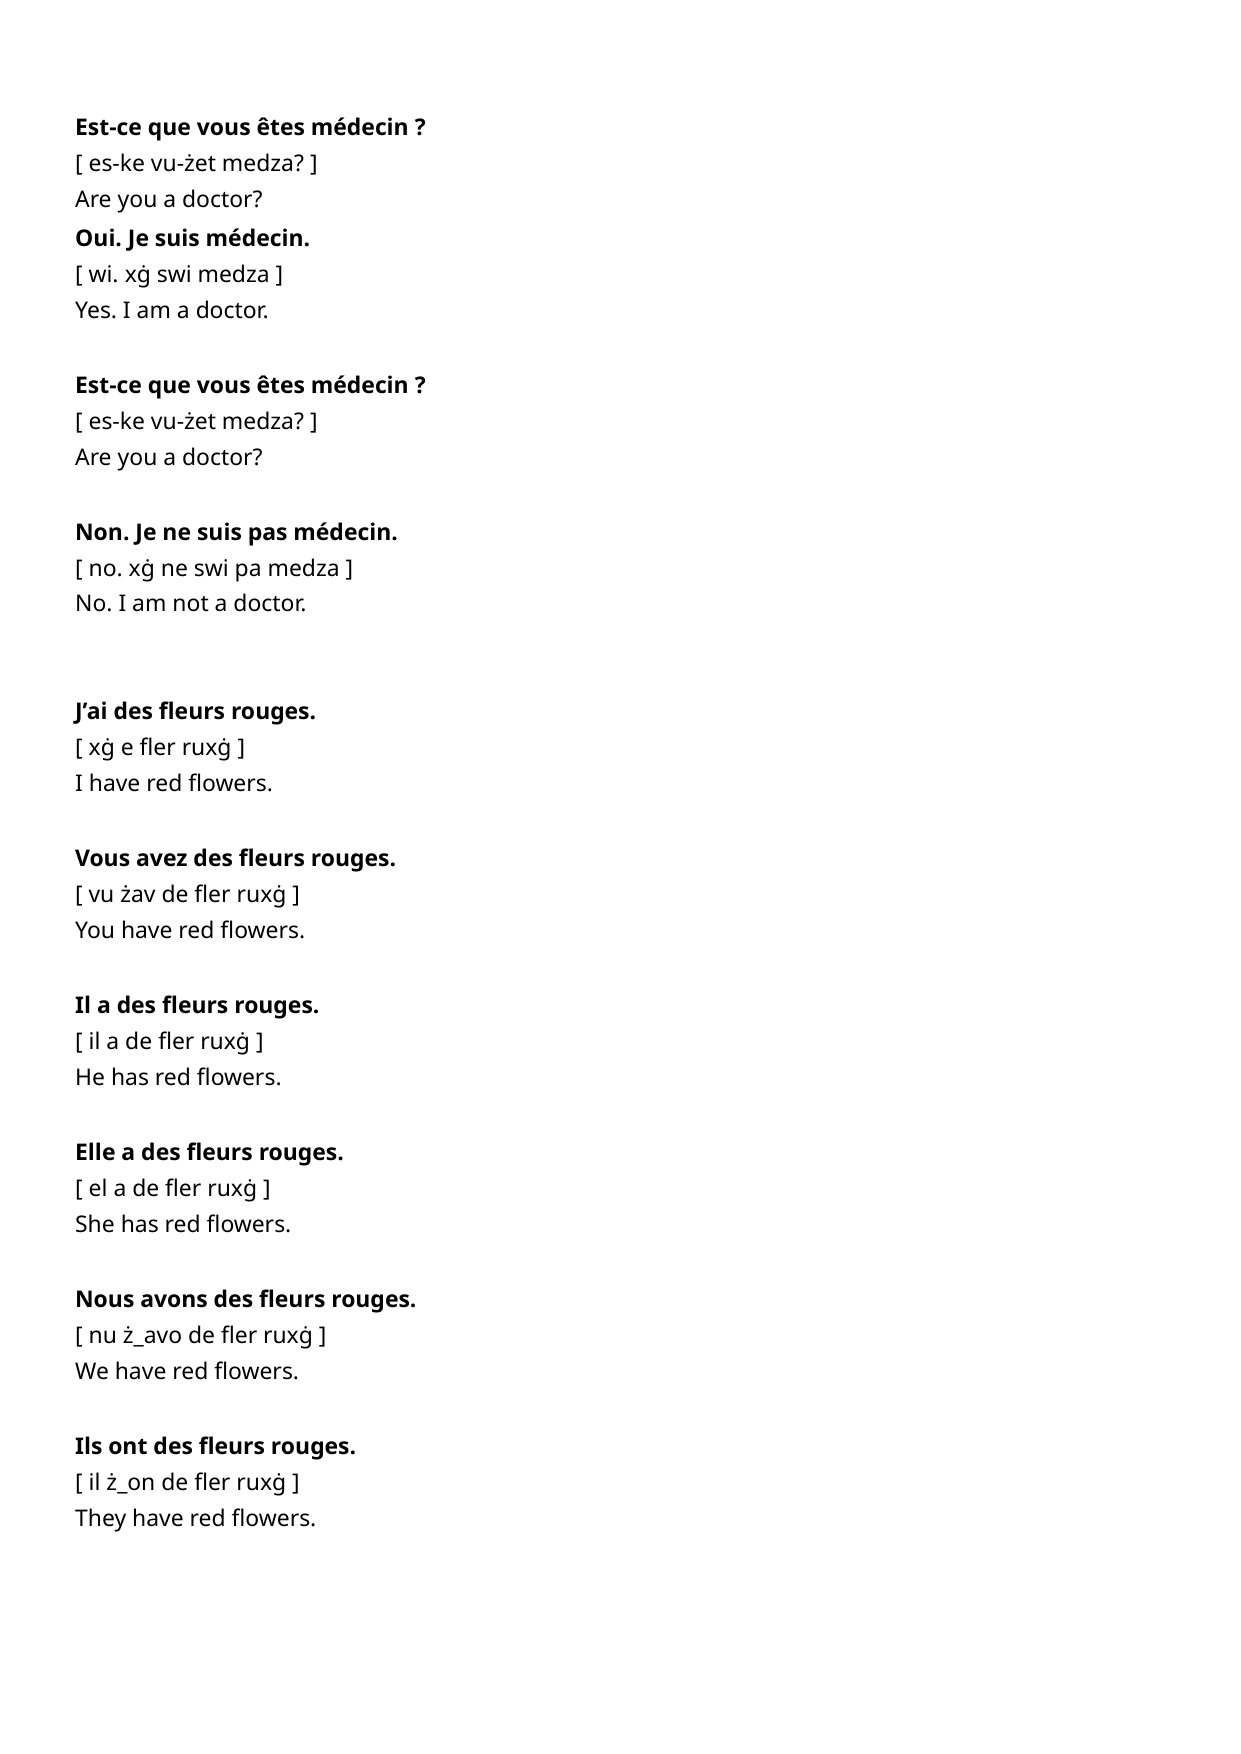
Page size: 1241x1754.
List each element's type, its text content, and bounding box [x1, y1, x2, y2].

text Vous avez des fleurs rouges. [ vu żav de fler ruxġ ] You have red flowers. [75, 842, 1165, 945]
text Elle a des fleurs rouges. [ el a de fler ruxġ ] She has red flowers. [75, 1136, 1165, 1239]
text Est-ce que vous êtes médecin ? [ es-ke vu-żet medza? ] Are you a doctor? [75, 369, 1165, 472]
text Nous avons des fleurs rouges. [ nu ż_avo de fler ruxġ ] We have red flowers. [75, 1283, 1165, 1386]
text Non. Je ne suis pas médecin. [ no. xġ ne swi pa medza ] No. I am not a doctor. J’ai des fleurs rouges. [ xġ e fler ruxġ ] I have red flowers. [75, 516, 1165, 798]
text Ils ont des fleurs rouges. [ il ż_on de fler ruxġ ] They have red flowers. [75, 1429, 1165, 1533]
text Il a des fleurs rouges. [ il a de fler ruxġ ] He has red flowers. [75, 989, 1165, 1092]
text Oui. Je suis médecin. [ wi. xġ swi medza ] Yes. I am a doctor. [75, 222, 1165, 325]
text Est-ce que vous êtes médecin ? [ es-ke vu-żet medza? ] Are you a doctor? [75, 75, 1165, 214]
